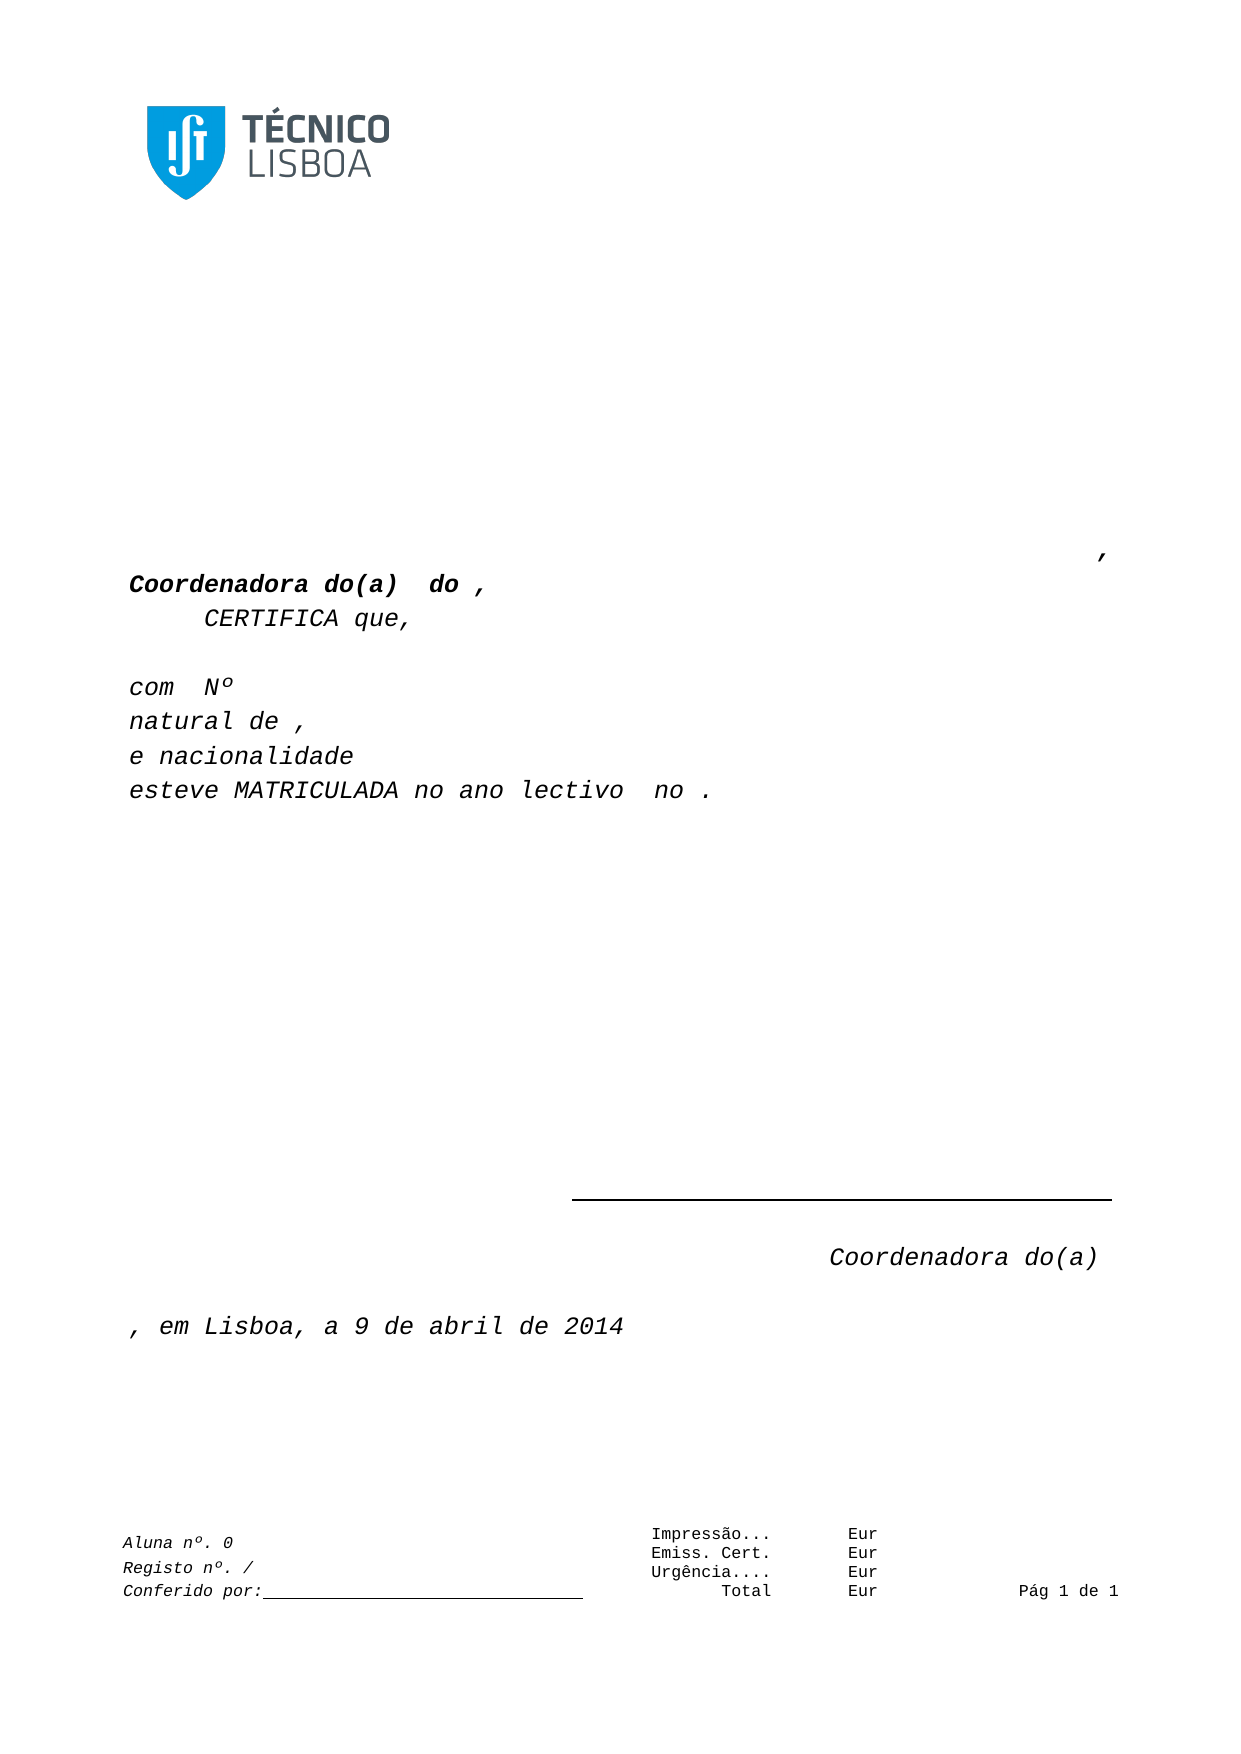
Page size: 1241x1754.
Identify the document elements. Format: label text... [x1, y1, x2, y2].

text natural de , [129, 709, 1114, 737]
text , em Lisboa, a 9 de abril de 2014 [129, 1313, 1114, 1342]
text esteve MATRICULADA no ano lectivo no . [129, 778, 1114, 806]
picture [169, 132, 175, 160]
text e nacionalidade [129, 743, 1114, 772]
picture [147, 155, 183, 200]
text , [129, 537, 1114, 565]
text Coordenadora do(a) do , [129, 571, 1114, 600]
picture [196, 116, 203, 125]
picture [181, 116, 190, 176]
text CERTIFICA que, [204, 606, 1114, 634]
text Coordenadora do(a) [129, 1245, 1114, 1273]
text com Nº [129, 674, 1114, 703]
picture [194, 132, 206, 160]
picture [169, 167, 177, 176]
picture [189, 106, 389, 200]
